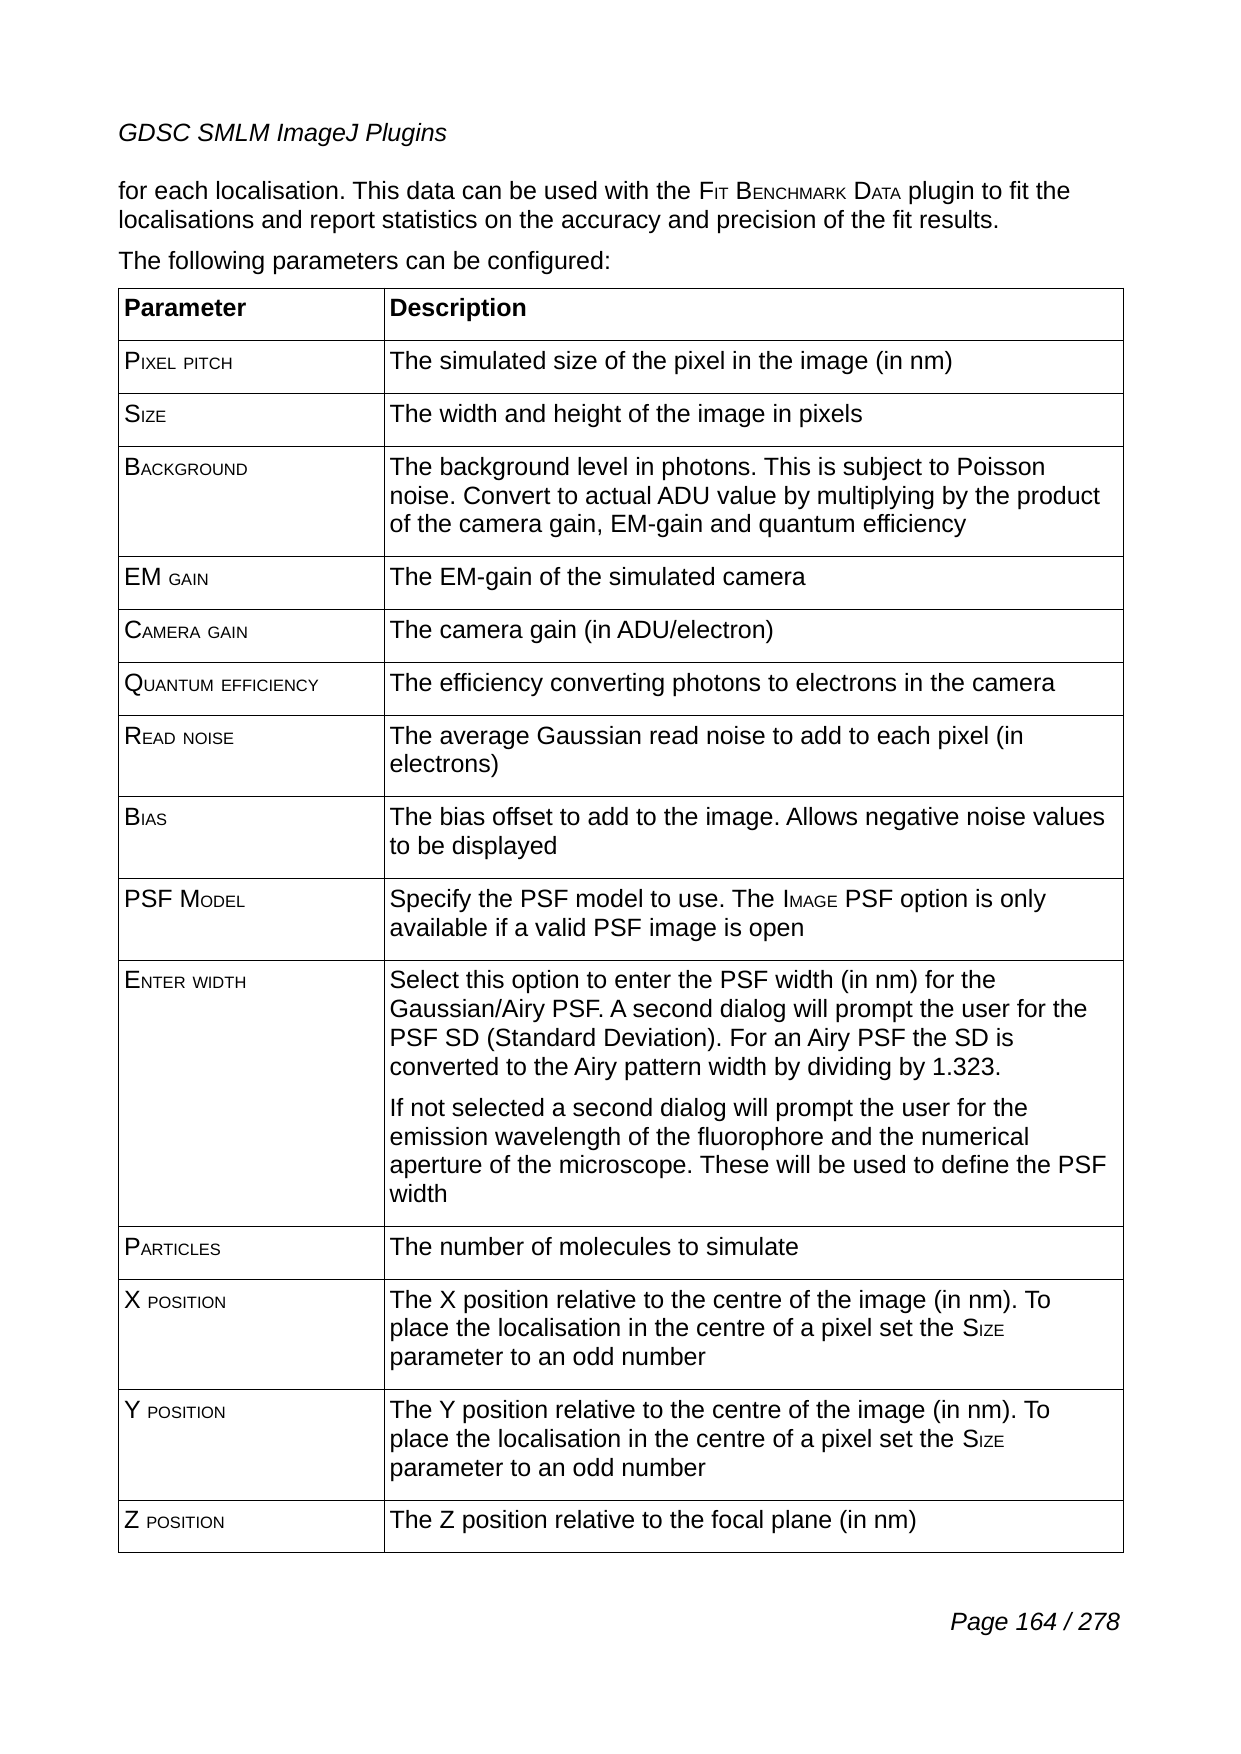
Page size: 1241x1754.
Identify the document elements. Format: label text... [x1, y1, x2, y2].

table_cell Particles [119, 1227, 384, 1279]
table_cell The bias offset to add to the image. Allows negative noise values to be displayed [385, 797, 1123, 878]
table_cell Quantum efficiency [119, 663, 384, 715]
table_cell EM gain [119, 557, 384, 609]
table_cell Size [119, 394, 384, 446]
table_cell The efficiency converting photons to electrons in the camera [385, 663, 1123, 715]
table_cell Specify the PSF model to use. The Image PSF option is only available if a valid PSF image is open [385, 879, 1123, 959]
table_cell Read noise [119, 716, 384, 796]
table_cell X position [119, 1280, 384, 1389]
table_cell The Y position relative to the centre of the image (in nm). To place the localisation in the centre of a pixel set the Size parameter to an odd number [385, 1390, 1123, 1499]
table_cell Camera gain [119, 610, 384, 662]
table_header Description [385, 289, 1123, 340]
table_cell Y position [119, 1390, 384, 1499]
table_cell Background [119, 447, 384, 556]
table_cell The simulated size of the pixel in the image (in nm) [385, 341, 1123, 393]
table_cell The Z position relative to the focal plane (in nm) [385, 1501, 1123, 1552]
table_cell The EM-gain of the simulated camera [385, 557, 1123, 609]
text The following parameters can be configured: [118, 246, 1122, 275]
table_cell The X position relative to the centre of the image (in nm). To place the localisation in the centre of a pixel set the Size parameter to an odd number [385, 1280, 1123, 1389]
table_cell PSF Model [119, 879, 384, 959]
table_cell The camera gain (in ADU/electron) [385, 610, 1123, 662]
table_cell The width and height of the image in pixels [385, 394, 1123, 446]
table_cell The number of molecules to simulate [385, 1227, 1123, 1279]
table_cell Z position [119, 1501, 384, 1552]
table_cell Bias [119, 797, 384, 878]
table_cell The average Gaussian read noise to add to each pixel (in electrons) [385, 716, 1123, 796]
table_cell Select this option to enter the PSF width (in nm) for the Gaussian/Airy PSF. A second dialog will prompt the user for the PSF SD (Standard Deviation). For an Airy PSF the SD is converted to the Airy pattern width by dividing by 1.323. If not selected a second dialog will prompt the user for the emission wavelength of the fluorophore and the numerical aperture of the microscope. These will be used to define the PSF width [385, 961, 1123, 1226]
table_header Parameter [119, 289, 384, 340]
table_cell Pixel pitch [119, 341, 384, 393]
table_cell The background level in photons. This is subject to Poisson noise. Convert to actual ADU value by multiplying by the product of the camera gain, EM-gain and quantum efficiency [385, 447, 1123, 556]
text for each localisation. This data can be used with the Fit Benchmark Data plugin to fit the localisations and report statistics on the accuracy and precision of the fit results. [118, 176, 1122, 234]
table_cell Enter width [119, 961, 384, 1226]
